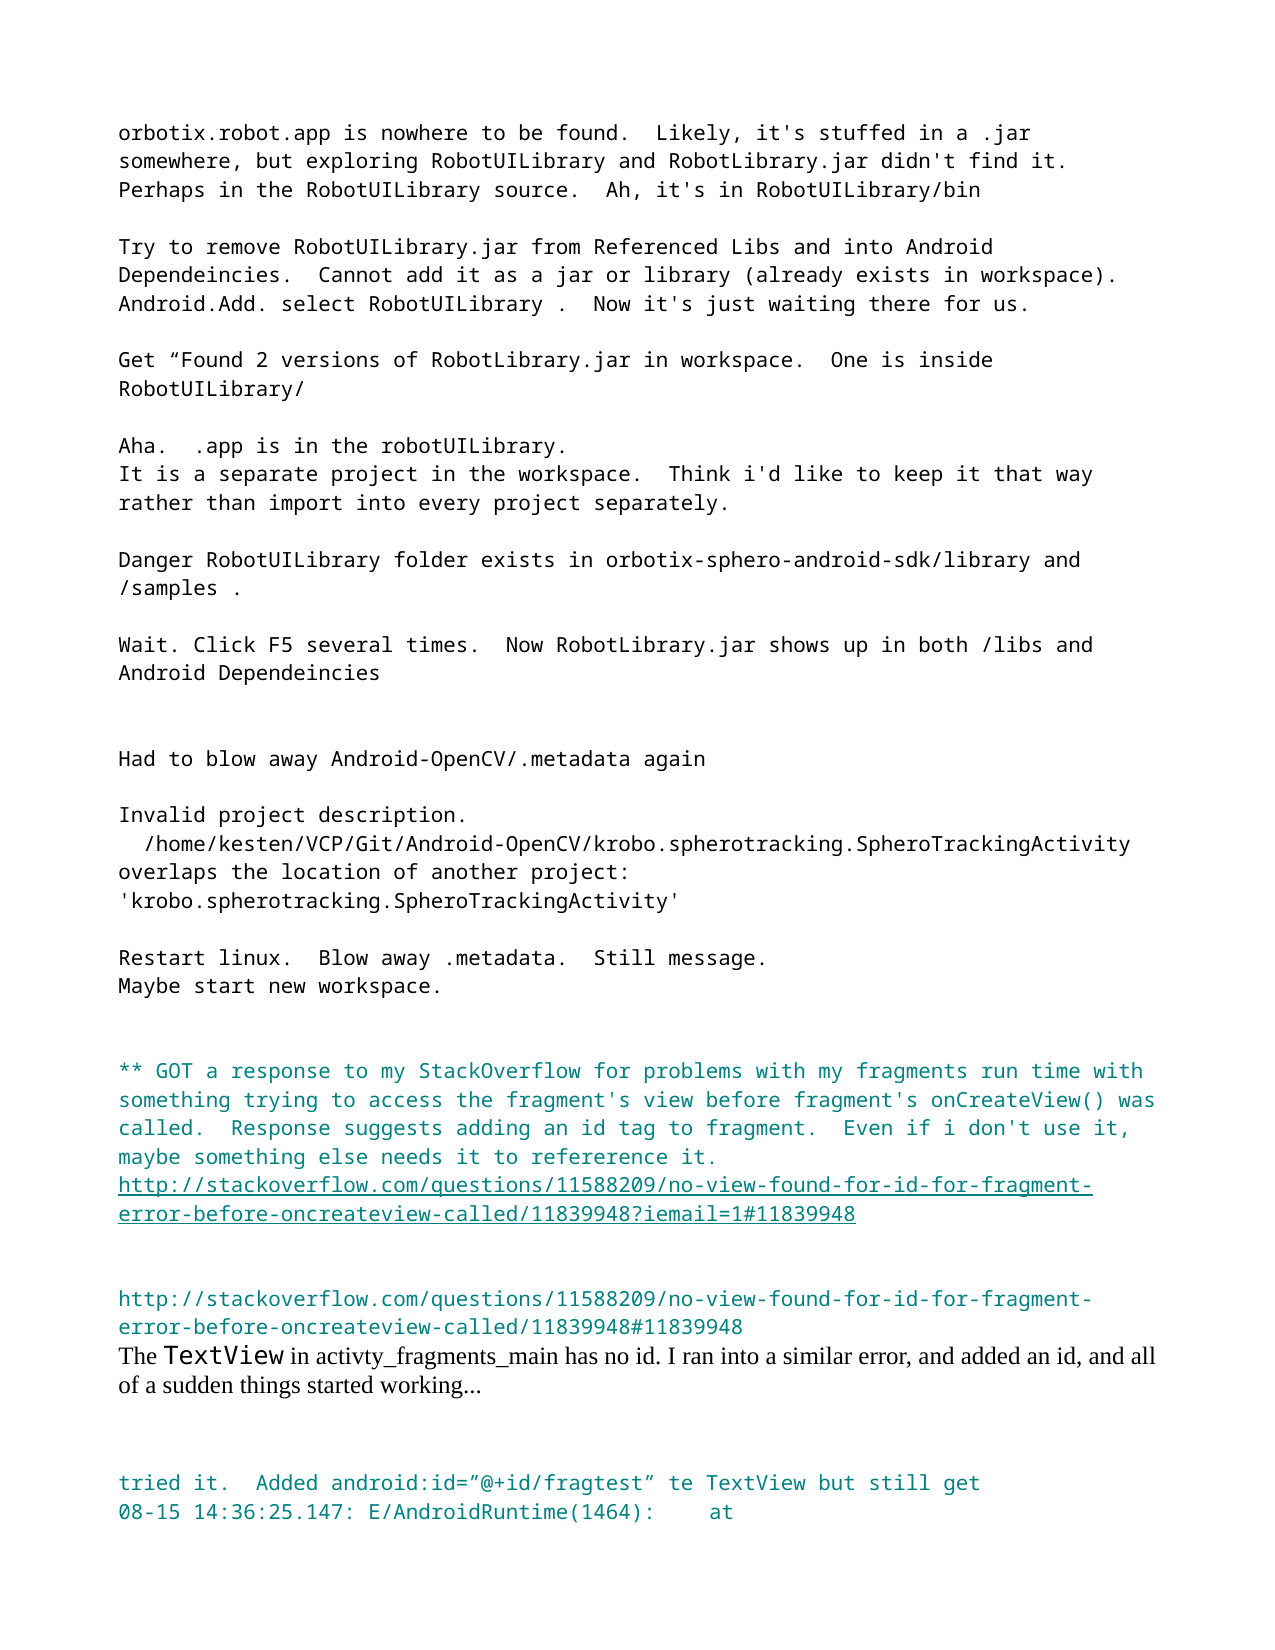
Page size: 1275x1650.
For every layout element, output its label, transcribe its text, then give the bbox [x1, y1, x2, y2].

text orbotix.robot.app is nowhere to be found. Likely, it's stuffed in a .jar somewhere, but exploring RobotUILibrary and RobotLibrary.jar didn't find it. Perhaps in the RobotUILibrary source. Ah, it's in RobotUILibrary/bin [118, 118, 1157, 203]
text http://stackoverflow.com/questions/11588209/no-view-found-for-id-for-fragment-error-before-oncreateview-called/11839948?iemail=1#11839948 [118, 1170, 1157, 1227]
text Aha. .app is in the robotUILibrary. [118, 431, 1157, 459]
text /home/kesten/VCP/Git/Android-OpenCV/krobo.spherotracking.SpheroTrackingActivity overlaps the location of another project: 'krobo.spherotracking.SpheroTrackingActivity' [118, 829, 1157, 914]
text Wait. Click F5 several times. Now RobotLibrary.jar shows up in both /libs and Android Dependeincies [118, 630, 1157, 687]
text Invalid project description. [118, 801, 1157, 829]
text It is a separate project in the workspace. Think i'd like to keep it that way rather than import into every project separately. [118, 459, 1157, 516]
text Restart linux. Blow away .metadata. Still message. [118, 943, 1157, 971]
text Get “Found 2 versions of RobotLibrary.jar in workspace. One is inside RobotUILibrary/ [118, 346, 1157, 402]
text ** GOT a response to my StackOverflow for problems with my fragments run time with something trying to access the fragment's view before fragment's onCreateView() was called. Response suggests adding an id tag to fragment. Even if i don't use it, maybe something else needs it to refererence it. [118, 1057, 1157, 1170]
text The TextView in activty_fragments_main has no id. I ran into a similar error, and added an id, and all of a sudden things started working... [118, 1341, 1157, 1399]
text Danger RobotUILibrary folder exists in orbotix-sphero-android-sdk/library and /samples . [118, 545, 1157, 602]
text tried it. Added android:id=”@+id/fragtest” te TextView but still get [118, 1468, 1157, 1497]
text Had to blow away Android-OpenCV/.metadata again [118, 744, 1157, 772]
text http://stackoverflow.com/questions/11588209/no-view-found-for-id-for-fragment-error-before-oncreateview-called/11839948#11839948 [118, 1284, 1157, 1341]
text 08-15 14:36:25.147: E/AndroidRuntime(1464): at [118, 1497, 1157, 1525]
text Maybe start new workspace. [118, 971, 1157, 1000]
text Try to remove RobotUILibrary.jar from Referenced Libs and into Android Dependeincies. Cannot add it as a jar or library (already exists in workspace). [118, 232, 1157, 289]
text Android.Add. select RobotUILibrary . Now it's just waiting there for us. [118, 289, 1157, 317]
